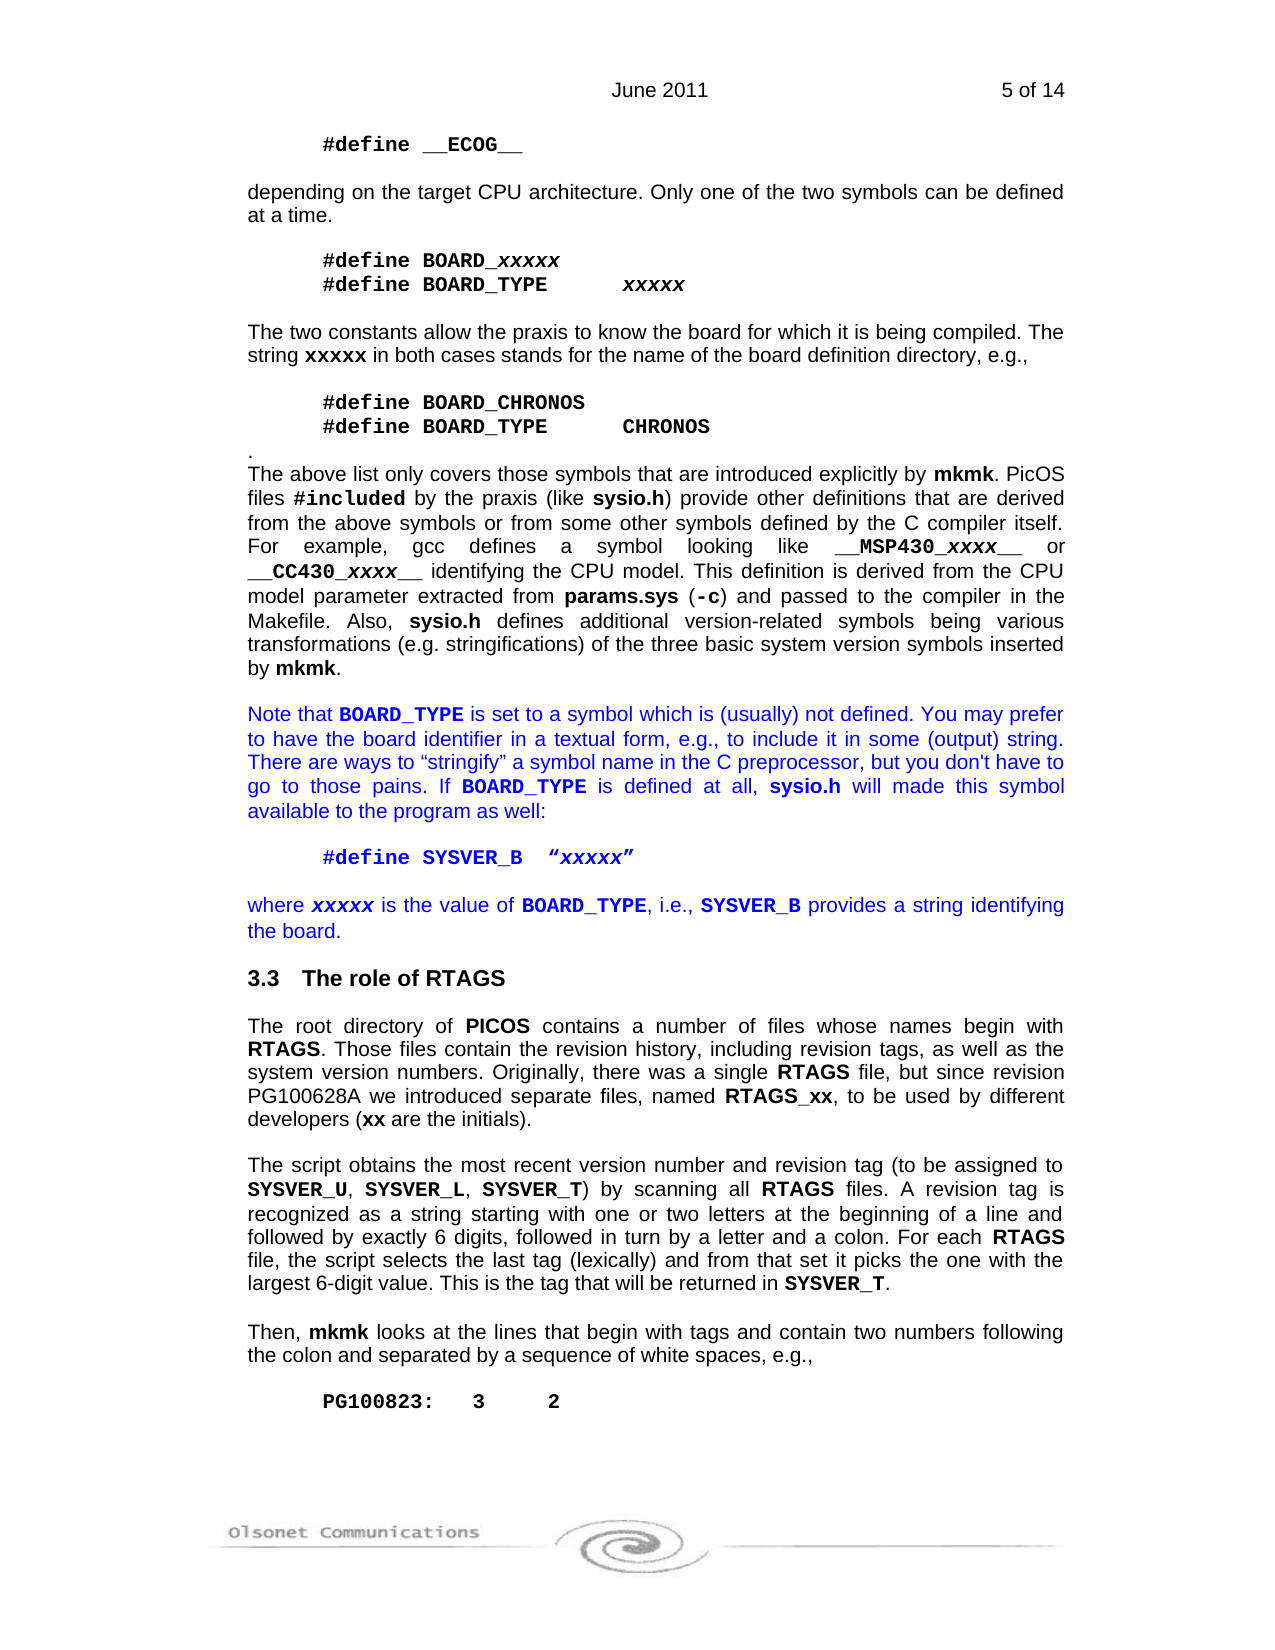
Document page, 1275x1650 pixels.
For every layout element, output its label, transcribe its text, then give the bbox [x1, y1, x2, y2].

subtitle The role of RTAGS [247, 966, 1065, 991]
text #define BOARD_TYPE xxxxx [247, 274, 1065, 297]
text PG100823: 3 2 [247, 1390, 1065, 1415]
text #define SYSVER_B “xxxxx” [247, 846, 1065, 871]
text #define BOARD_TYPE CHRONOS [247, 416, 1065, 439]
picture [210, 1504, 1065, 1596]
text The script obtains the most recent version number and revision tag (to be assigned to SYSVER_U, SYSVER_L, SYSVER_T) by scanning all RTAGS files. A revision tag is recognized as a string starting with one or two letters at the beginning of a line and followed by exactly 6 digits, followed in turn by a letter and a colon. For each RTAGS file, the script selects the last tag (lexically) and from that set it picks the one with the largest 6-digit value. This is the tag that will be returned in SYSVER_T. [247, 1154, 1065, 1297]
text Then, mkmk looks at the lines that begin with tags and contain two numbers following the colon and separated by a sequence of white spaces, e.g., [247, 1320, 1065, 1367]
text depending on the target CPU architecture. Only one of the two symbols can be defined at a time. [247, 181, 1065, 227]
text #define BOARD_xxxxx [247, 250, 1065, 274]
text where xxxxx is the value of BOARD_TYPE, i.e., SYSVER_B provides a string identifying the board. [247, 894, 1065, 942]
text The two constants allow the praxis to know the board for which it is being compiled. The string xxxxx in both cases stands for the name of the board definition directory, e.g., [247, 321, 1065, 369]
text . [247, 439, 1065, 463]
text #define BOARD_CHRONOS [247, 392, 1065, 416]
text The above list only covers those symbols that are introduced explicitly by mkmk. PicOS files #included by the praxis (like sysio.h) provide other definitions that are derived from the above symbols or from some other symbols defined by the C compiler itself. For example, gcc defines a symbol looking like __MSP430_xxxx__ or __CC430_xxxx__ identifying the CPU model. This definition is derived from the CPU model parameter extracted from params.sys (-c) and passed to the compiler in the Makefile. Also, sysio.h defines additional version-related symbols being various transformations (e.g. stringifications) of the three basic system version symbols inserted by mkmk. [247, 463, 1065, 679]
text #define __ECOG__ [247, 132, 1065, 157]
text The root directory of PICOS contains a number of files whose names begin with RTAGS. Those files contain the revision history, including revision tags, as well as the system version numbers. Originally, there was a single RTAGS file, but since revision PG100628A we introduced separate files, named RTAGS_xx, to be used by different developers (xx are the initials). [247, 1014, 1065, 1131]
text Note that BOARD_TYPE is set to a symbol which is (usually) not defined. You may prefer to have the board identifier in a textual form, e.g., to include it in some (output) string. There are ways to “stringify” a symbol name in the C preprocessor, but you don't have to go to those pains. If BOARD_TYPE is defined at all, sysio.h will made this symbol available to the program as well: [247, 703, 1065, 822]
